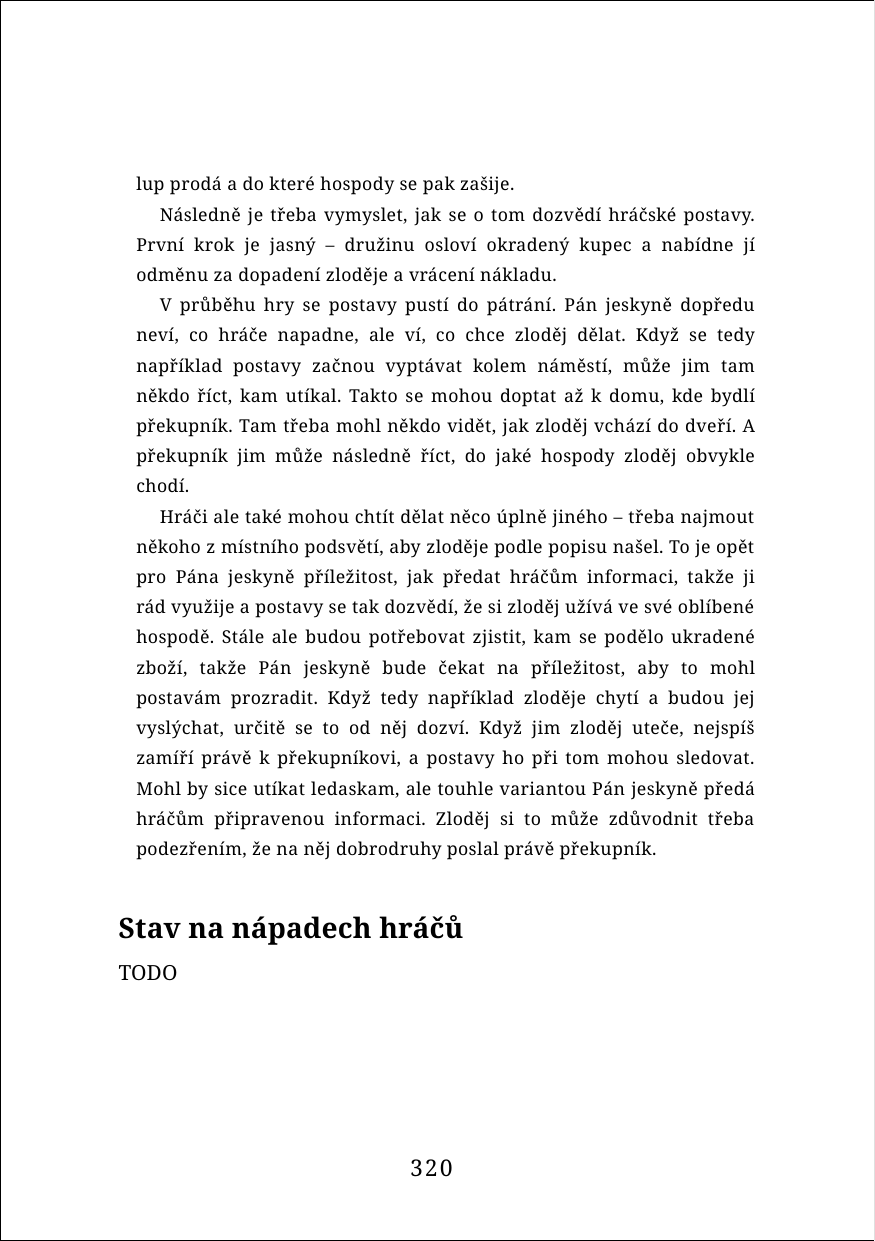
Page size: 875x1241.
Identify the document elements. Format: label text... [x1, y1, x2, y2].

text lup prodá a do které hospody se pak zašije. Následně je třeba vymyslet, jak se o tom dozvědí hráčské postavy. První krok je jasný – družinu osloví okradený kupec a nabídne jí odměnu za dopadení zloděje a vrácení nákladu. V průběhu hry se postavy pustí do pátrání. Pán jeskyně dopředu neví, co hráče napadne, ale ví, co chce zloděj dělat. Když se tedy například postavy začnou vyptávat kolem náměstí, může jim tam někdo říct, kam utíkal. Takto se mohou doptat až k domu, kde bydlí překupník. Tam třeba mohl někdo vidět, jak zloděj vchází do dveří. A překupník jim může následně říct, do jaké hospody zloděj obvykle chodí. Hráči ale také mohou chtít dělat něco úplně jiného – třeba najmout někoho z místního podsvětí, aby zloděje podle popisu našel. To je opět pro Pána jeskyně příležitost, jak předat hráčům informaci, takže ji rád využije a postavy se tak dozvědí, že si zloděj užívá ve své oblíbené hospodě. Stále ale budou potřebovat zjistit, kam se podělo ukradené zboží, takže Pán jeskyně bude čekat na příležitost, aby to mohl postavám prozradit. Když tedy například zloděje chytí a budou jej vyslýchat, určitě se to od něj dozví. Když jim zloděj uteče, nejspíš zamíří právě k překupníkovi, a postavy ho při tom mohou sledovat. Mohl by sice utíkat ledaskam, ale touhle variantou Pán jeskyně předá hráčům připravenou informaci. Zloděj si to může zdůvodnit třeba podezřením, že na něj dobrodruhy poslal právě překupník. [136, 172, 756, 861]
text TODO [118, 958, 756, 986]
subtitle Stav na nápadech hráčů [118, 908, 756, 946]
